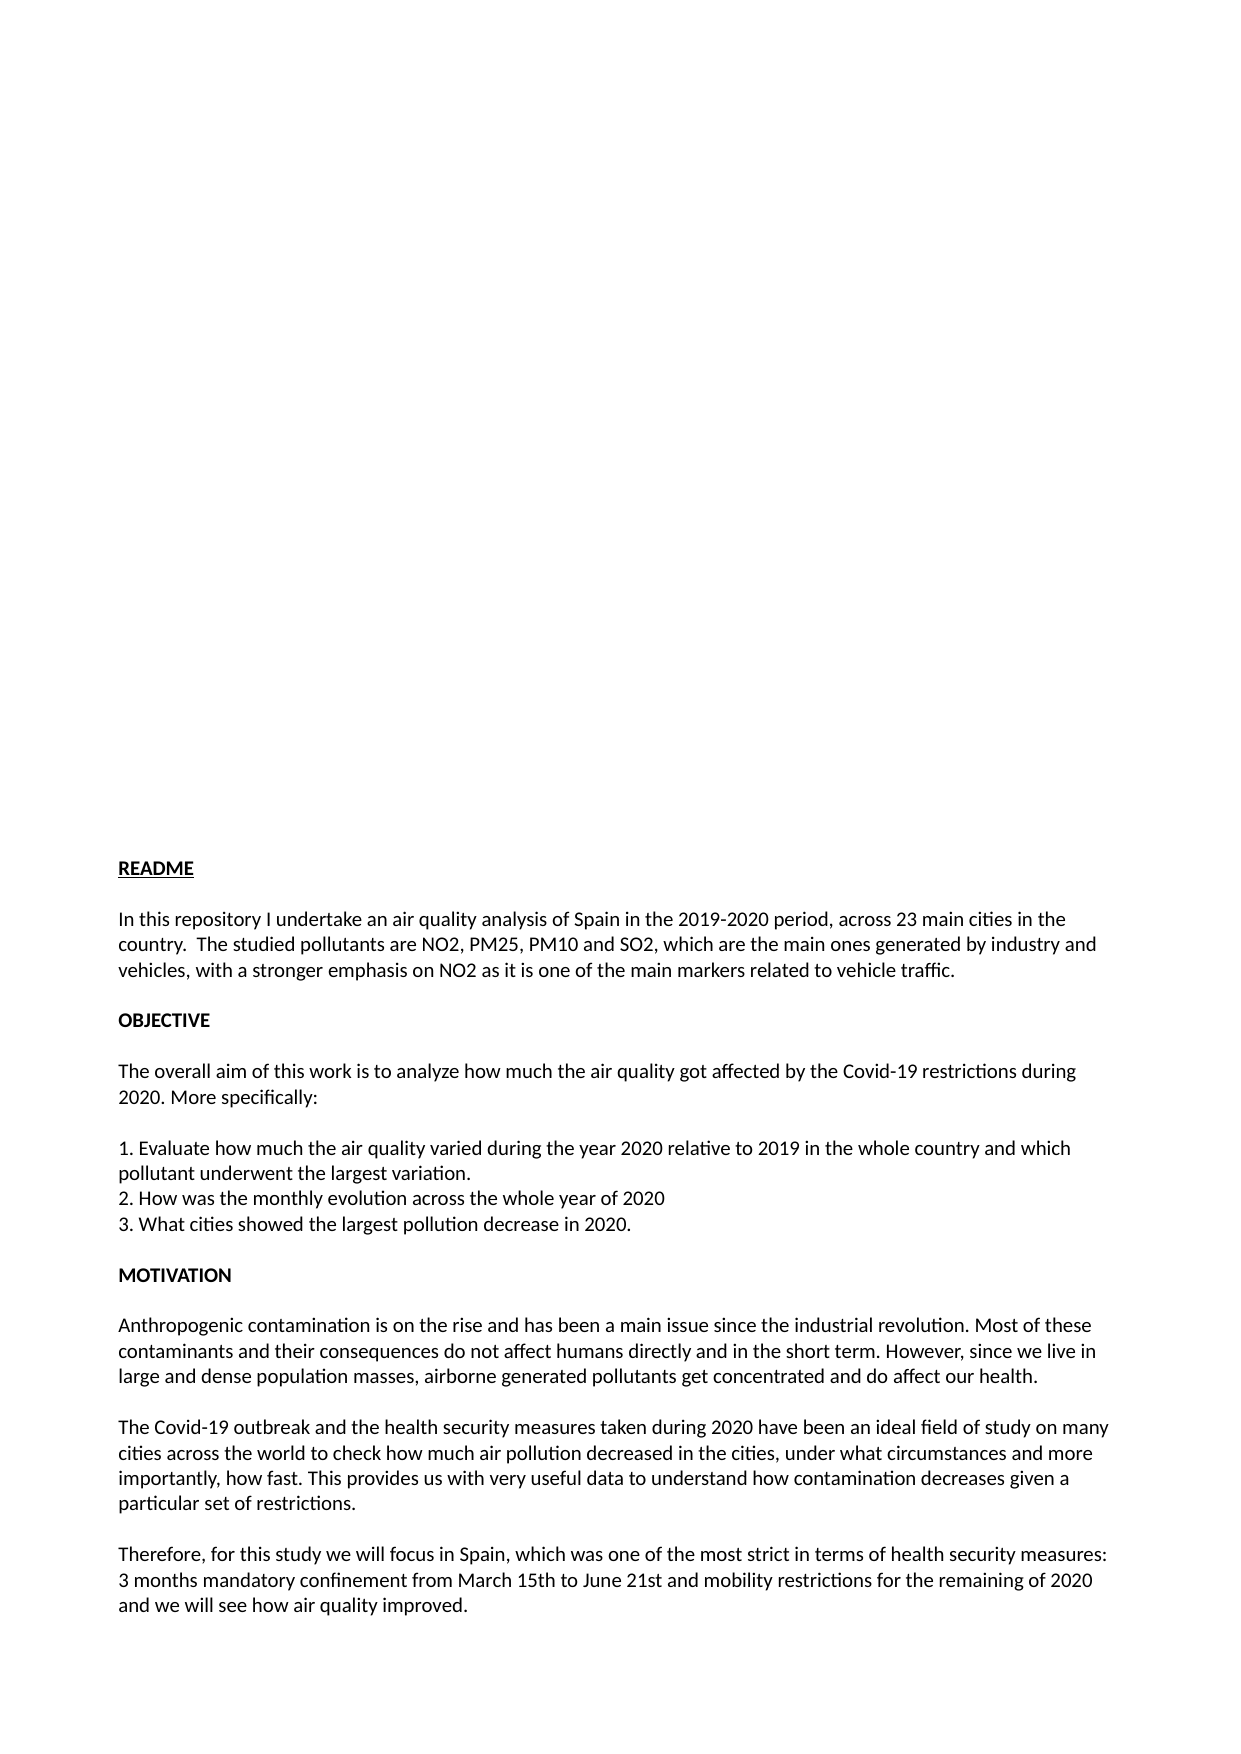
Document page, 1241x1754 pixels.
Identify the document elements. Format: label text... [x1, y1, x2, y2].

text README [118, 855, 1122, 881]
text In this repository I undertake an air quality analysis of Spain in the 2019-2020 period, across 23 main cities in the country. The studied pollutants are NO2, PM25, PM10 and SO2, which are the main ones generated by industry and vehicles, with a stronger emphasis on NO2 as it is one of the main markers related to vehicle traffic. [118, 906, 1122, 982]
text Therefore, for this study we will focus in Spain, which was one of the most strict in terms of health security measures: 3 months mandatory confinement from March 15th to June 21st and mobility restrictions for the remaining of 2020 and we will see how air quality improved. [118, 1541, 1122, 1618]
text 3. What cities showed the largest pollution decrease in 2020. [118, 1211, 1122, 1236]
text 2. How was the monthly evolution across the whole year of 2020 [118, 1186, 1122, 1211]
text 1. Evaluate how much the air quality varied during the year 2020 relative to 2019 in the whole country and which pollutant underwent the largest variation. [118, 1135, 1122, 1186]
text Anthropogenic contamination is on the rise and has been a main issue since the industrial revolution. Most of these contaminants and their consequences do not affect humans directly and in the short term. However, since we live in large and dense population masses, airborne generated pollutants get concentrated and do affect our health. [118, 1313, 1122, 1389]
text The Covid-19 outbreak and the health security measures taken during 2020 have been an ideal field of study on many cities across the world to check how much air pollution decreased in the cities, under what circumstances and more importantly, how fast. This provides us with very useful data to understand how contamination decreases given a particular set of restrictions. [118, 1414, 1122, 1516]
text The overall aim of this work is to analyze how much the air quality got affected by the Covid-19 restrictions during 2020. More specifically: [118, 1058, 1122, 1109]
text OBJECTIVE [118, 1008, 1122, 1033]
text MOTIVATION [118, 1262, 1122, 1287]
